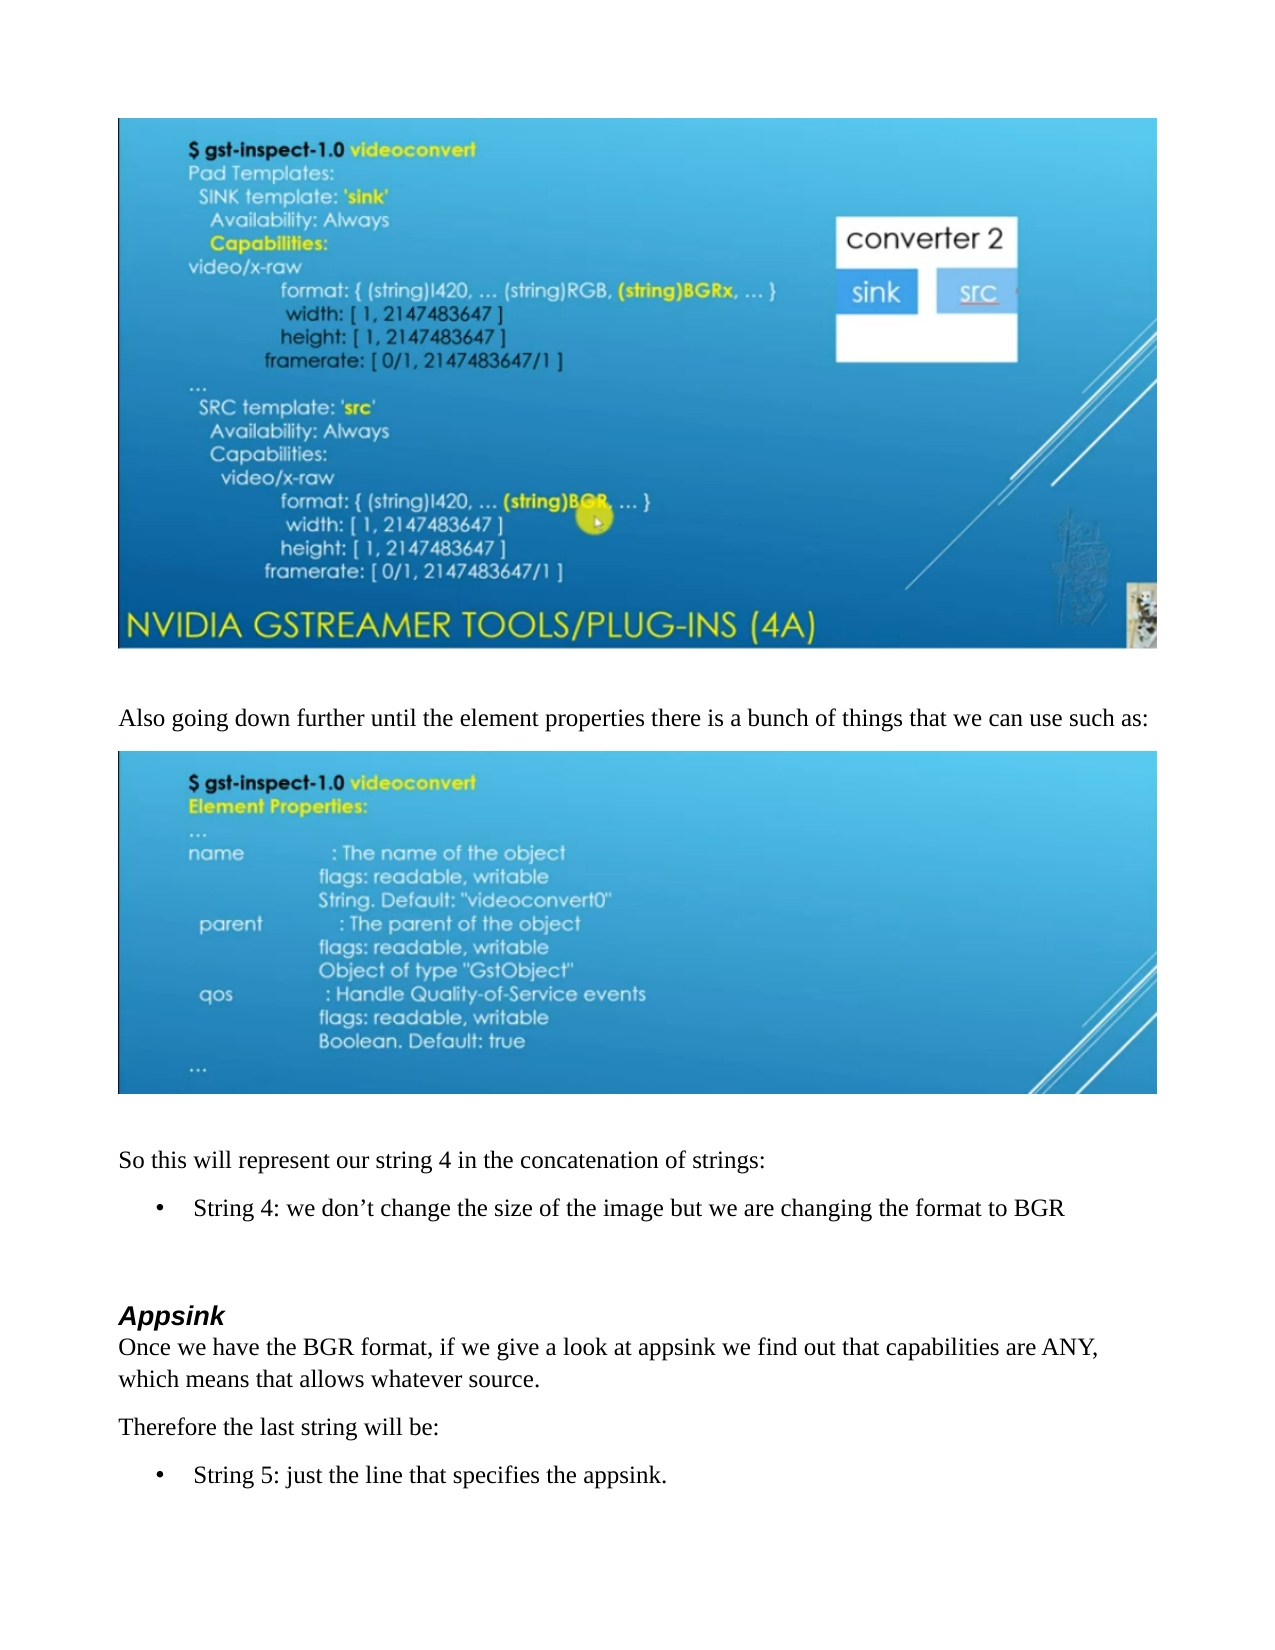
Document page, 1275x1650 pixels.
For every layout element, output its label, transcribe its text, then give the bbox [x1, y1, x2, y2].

text Once we have the BGR format, if we give a look at appsink we find out that capabilities are ANY, which means that allows whatever source. [118, 1332, 1157, 1393]
text Also going down further until the element properties there is a bunch of things that we can use such as: [118, 703, 1157, 732]
list String 5: just the line that specifies the appsink. [156, 1460, 1157, 1488]
subtitle Appsink [118, 1300, 1157, 1332]
list String 4: we don’t change the size of the image but we are changing the format to BGR [156, 1193, 1157, 1221]
text So this will represent our string 4 in the concatenation of strings: [118, 1145, 1157, 1174]
text Therefore the last string will be: [118, 1412, 1157, 1441]
